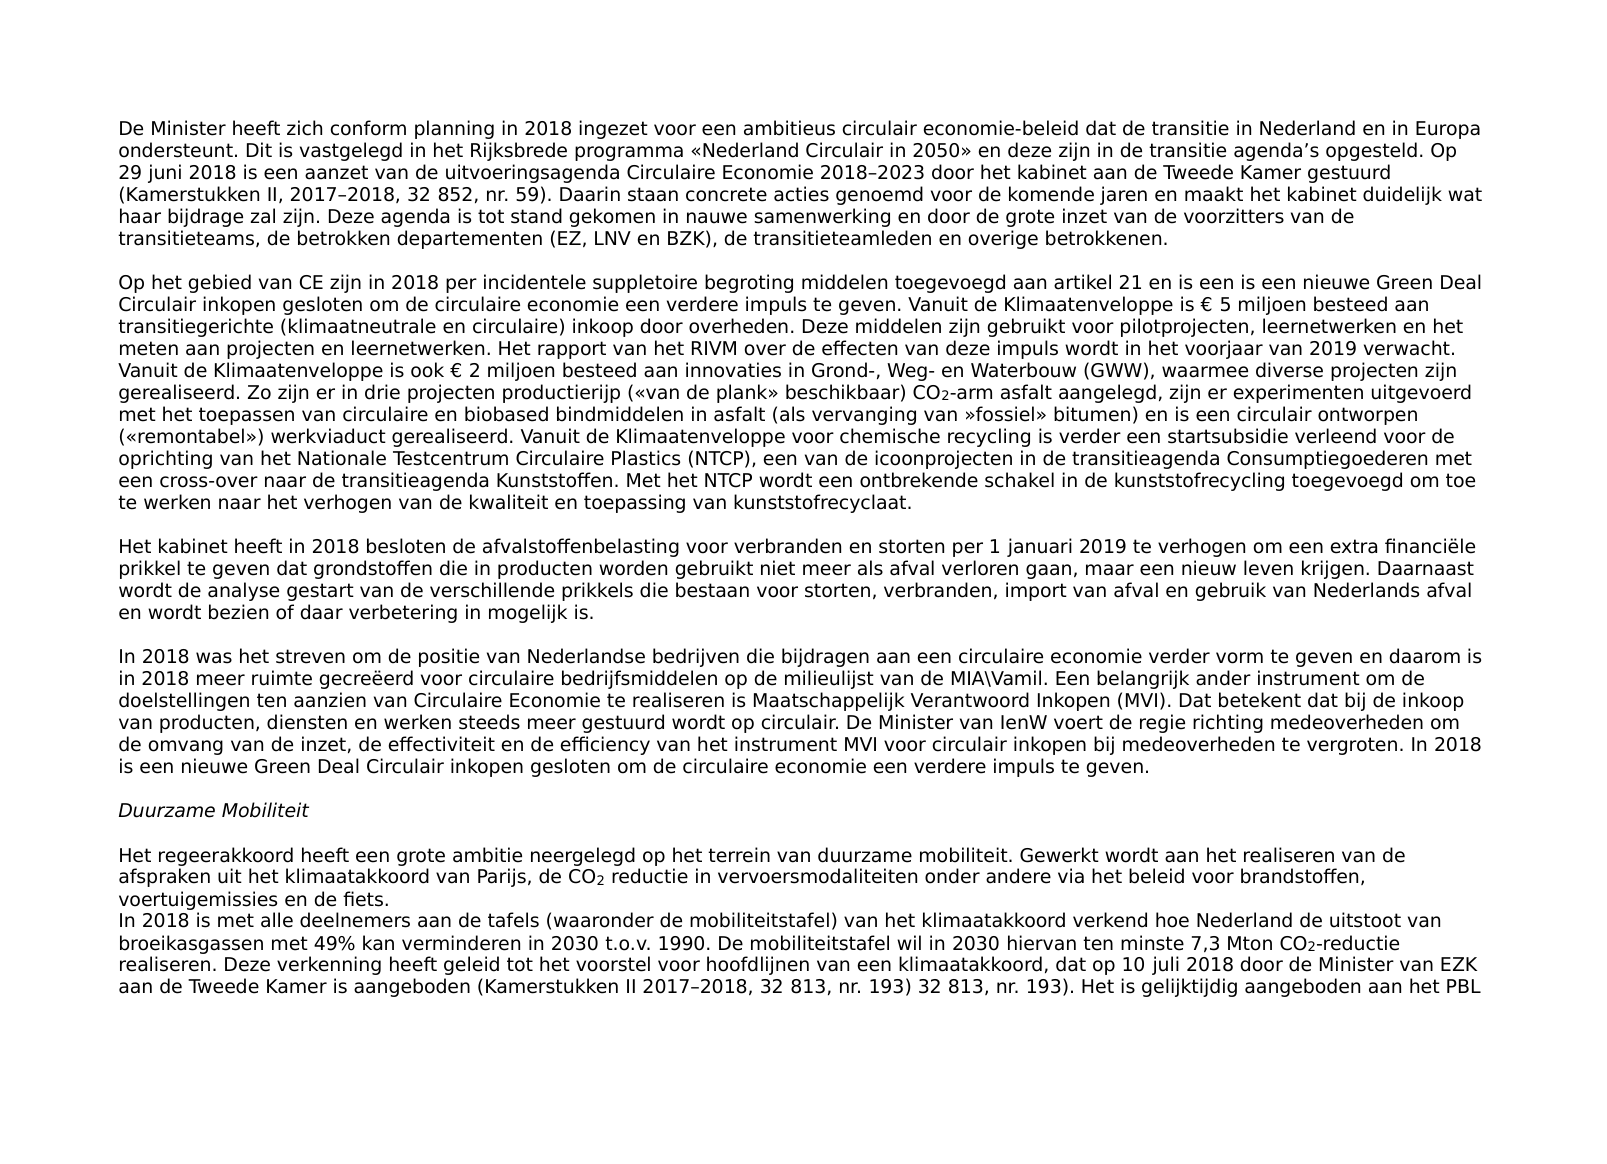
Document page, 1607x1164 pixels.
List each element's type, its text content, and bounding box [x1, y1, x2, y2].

text In 2018 was het streven om de positie van Nederlandse bedrijven die bijdragen aan een circulaire economie verder vorm te geven en daarom is in 2018 meer ruimte gecreëerd voor circulaire bedrijfsmiddelen op de milieulijst van de MIA\Vamil. Een belangrijk ander instrument om de doelstellingen ten aanzien van Circulaire Economie te realiseren is Maatschappelijk Verantwoord Inkopen (MVI). Dat betekent dat bij de inkoop van producten, diensten en werken steeds meer gestuurd wordt op circulair. De Minister van IenW voert de regie richting medeoverheden om de omvang van de inzet, de effectiviteit en de efficiency van het instrument MVI voor circulair inkopen bij medeoverheden te vergroten. In 2018 is een nieuwe Green Deal Circulair inkopen gesloten om de circulaire economie een verdere impuls te geven. [118, 646, 1488, 778]
subtitle Duurzame Mobiliteit [118, 800, 1488, 822]
text Het regeerakkoord heeft een grote ambitie neergelegd op het terrein van duurzame mobiliteit. Gewerkt wordt aan het realiseren van de afspraken uit het klimaatakkoord van Parijs, de CO2 reductie in vervoersmodaliteiten onder andere via het beleid voor brandstoffen, voertuigemissies en de fiets. [118, 844, 1488, 910]
text In 2018 is met alle deelnemers aan de tafels (waaronder de mobiliteitstafel) van het klimaatakkoord verkend hoe Nederland de uitstoot van broeikasgassen met 49% kan verminderen in 2030 t.o.v. 1990. De mobiliteitstafel wil in 2030 hiervan ten minste 7,3 Mton CO2-reductie realiseren. Deze verkenning heeft geleid tot het voorstel voor hoofdlijnen van een klimaatakkoord, dat op 10 juli 2018 door de Minister van EZK aan de Tweede Kamer is aangeboden (Kamerstukken II 2017–2018, 32 813, nr. 193) 32 813, nr. 193). Het is gelijktijdig aangeboden aan het PBL [118, 910, 1488, 998]
text De Minister heeft zich conform planning in 2018 ingezet voor een ambitieus circulair economie-beleid dat de transitie in Nederland en in Europa ondersteunt. Dit is vastgelegd in het Rijksbrede programma «Nederland Circulair in 2050» en deze zijn in de transitie agenda’s opgesteld. Op 29 juni 2018 is een aanzet van de uitvoeringsagenda Circulaire Economie 2018–2023 door het kabinet aan de Tweede Kamer gestuurd (Kamerstukken II, 2017–2018, 32 852, nr. 59). Daarin staan concrete acties genoemd voor de komende jaren en maakt het kabinet duidelijk wat haar bijdrage zal zijn. Deze agenda is tot stand gekomen in nauwe samenwerking en door de grote inzet van de voorzitters van de transitieteams, de betrokken departementen (EZ, LNV en BZK), de transitieteamleden en overige betrokkenen. [118, 118, 1488, 250]
text Op het gebied van CE zijn in 2018 per incidentele suppletoire begroting middelen toegevoegd aan artikel 21 en is een is een nieuwe Green Deal Circulair inkopen gesloten om de circulaire economie een verdere impuls te geven. Vanuit de Klimaatenveloppe is € 5 miljoen besteed aan transitiegerichte (klimaatneutrale en circulaire) inkoop door overheden. Deze middelen zijn gebruikt voor pilotprojecten, leernetwerken en het meten aan projecten en leernetwerken. Het rapport van het RIVM over de effecten van deze impuls wordt in het voorjaar van 2019 verwacht. Vanuit de Klimaatenveloppe is ook € 2 miljoen besteed aan innovaties in Grond-, Weg- en Waterbouw (GWW), waarmee diverse projecten zijn gerealiseerd. Zo zijn er in drie projecten productierijp («van de plank» beschikbaar) CO2-arm asfalt aangelegd, zijn er experimenten uitgevoerd met het toepassen van circulaire en biobased bindmiddelen in asfalt (als vervanging van »fossiel» bitumen) en is een circulair ontworpen («remontabel») werkviaduct gerealiseerd. Vanuit de Klimaatenveloppe voor chemische recycling is verder een startsubsidie verleend voor de oprichting van het Nationale Testcentrum Circulaire Plastics (NTCP), een van de icoonprojecten in de transitieagenda Consumptiegoederen met een cross-over naar de transitieagenda Kunststoffen. Met het NTCP wordt een ontbrekende schakel in de kunststofrecycling toegevoegd om toe te werken naar het verhogen van de kwaliteit en toepassing van kunststofrecyclaat. [118, 272, 1488, 514]
text Het kabinet heeft in 2018 besloten de afvalstoffenbelasting voor verbranden en storten per 1 januari 2019 te verhogen om een extra financiële prikkel te geven dat grondstoffen die in producten worden gebruikt niet meer als afval verloren gaan, maar een nieuw leven krijgen. Daarnaast wordt de analyse gestart van de verschillende prikkels die bestaan voor storten, verbranden, import van afval en gebruik van Nederlands afval en wordt bezien of daar verbetering in mogelijk is. [118, 536, 1488, 624]
